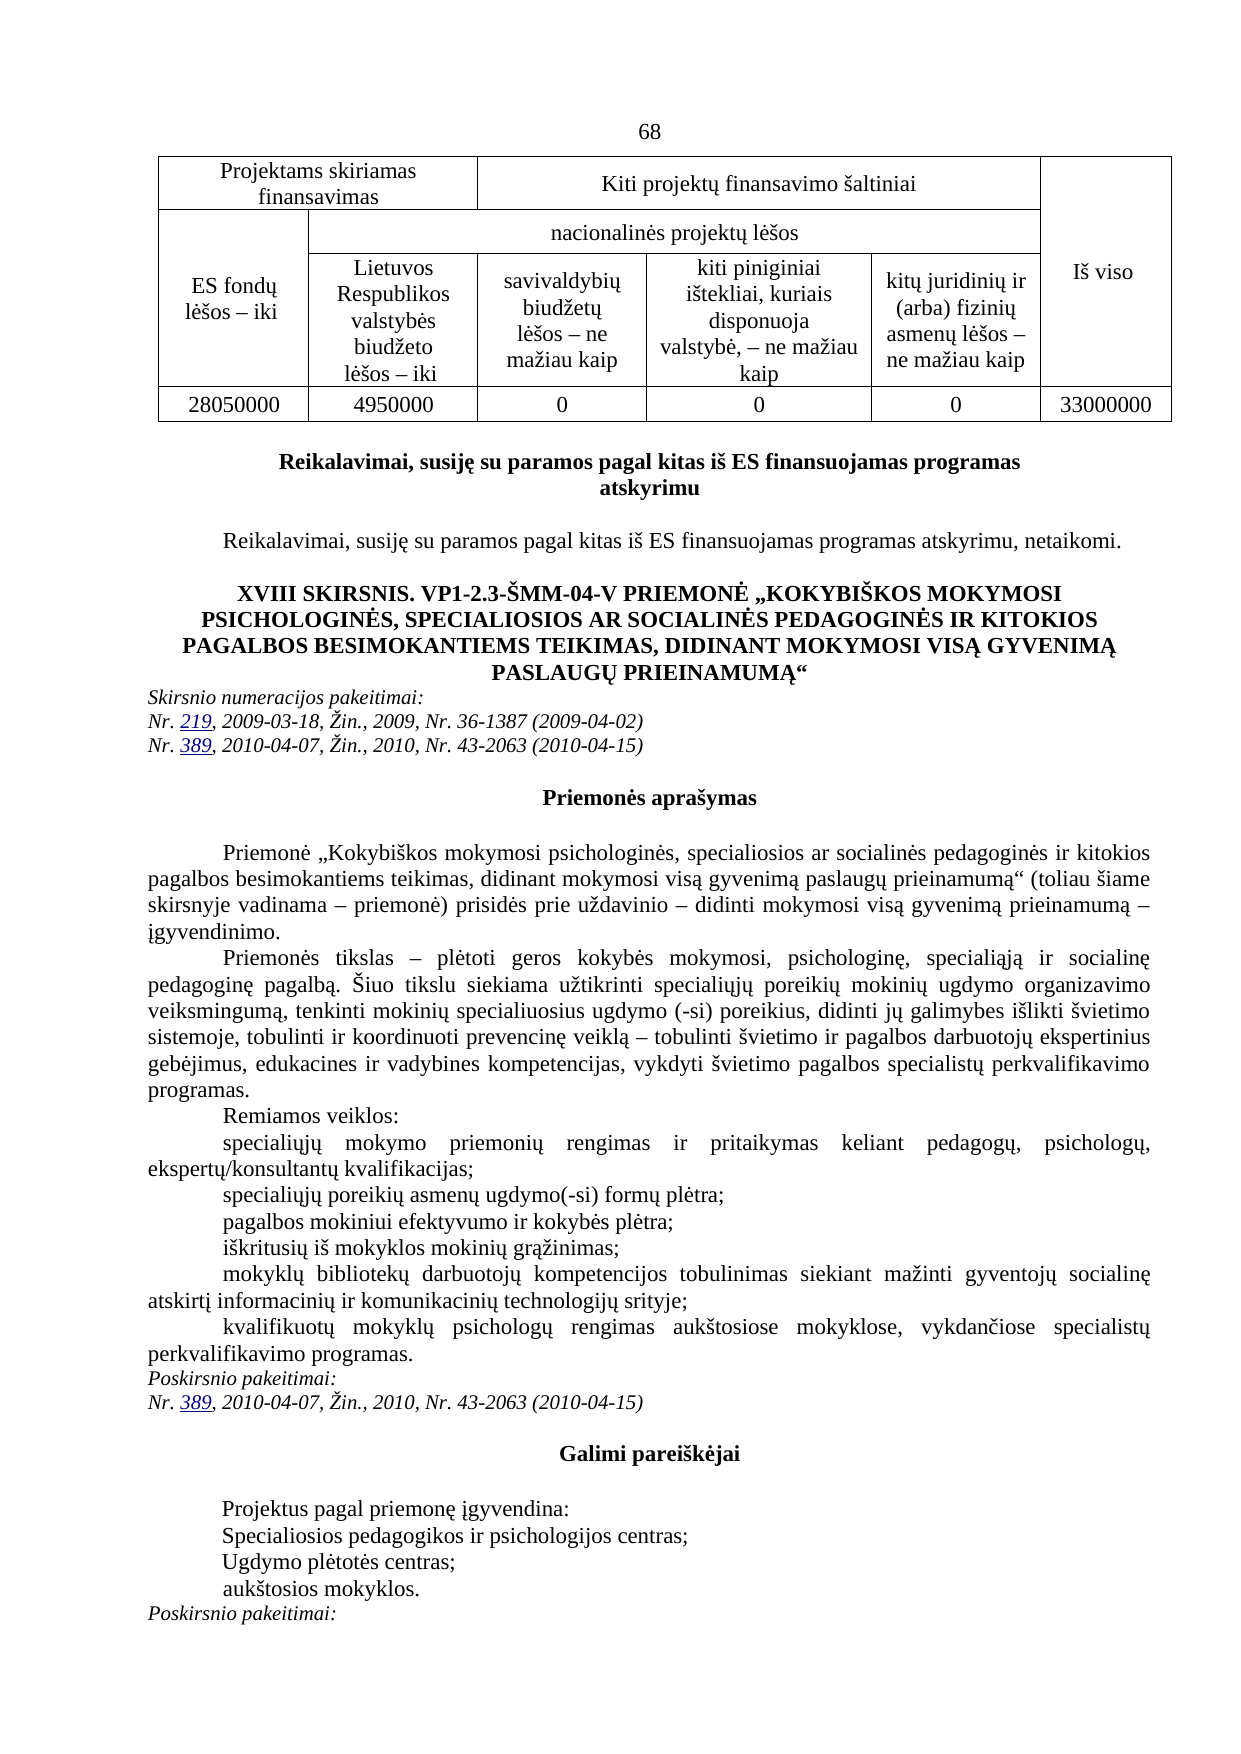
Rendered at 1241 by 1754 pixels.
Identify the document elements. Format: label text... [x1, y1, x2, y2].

text Priemonės tikslas – plėtoti geros kokybės mokymosi, psichologinę, specialiąją ir socialinę pedagoginę pagalbą. Šiuo tikslu siekiama užtikrinti specialiųjų poreikių mokinių ugdymo organizavimo veiksmingumą, tenkinti mokinių specialiuosius ugdymo (-si) poreikius, didinti jų galimybes išlikti švietimo sistemoje, tobulinti ir koordinuoti prevencinę veiklą – tobulinti švietimo ir pagalbos darbuotojų ekspertinius gebėjimus, edukacines ir vadybines kompetencijas, vykdyti švietimo pagalbos specialistų perkvalifikavimo programas. [148, 944, 1152, 1102]
table_cell 0 [872, 387, 1040, 421]
table_cell 4950000 [309, 387, 477, 421]
text aukštosios mokyklos. [148, 1574, 1152, 1601]
table_cell savivaldybių biudžetų lėšos – ne mažiau kaip [478, 254, 646, 386]
table_cell ES fondų lėšos – iki [159, 210, 308, 386]
text specialiųjų mokymo priemonių rengimas ir pritaikymas keliant pedagogų, psichologų, ekspertų/konsultantų kvalifikacijas; [148, 1129, 1152, 1181]
text specialiųjų poreikių asmenų ugdymo(-si) formų plėtra; [148, 1181, 1152, 1208]
table_cell kitų juridinių ir (arba) fizinių asmenų lėšos – ne mažiau kaip [872, 254, 1040, 386]
table_cell Lietuvos Respublikos valstybės biudžeto lėšos – iki [309, 254, 477, 386]
table_cell nacionalinės projektų lėšos [309, 210, 1040, 253]
text Reikalavimai, susiję su paramos pagal kitas iš ES finansuojamas programas atskyrimu [148, 448, 1152, 501]
table_cell 0 [478, 387, 646, 421]
text Projektus pagal priemonę įgyvendina: [148, 1496, 1152, 1522]
text Poskirsnio pakeitimai: [148, 1366, 1152, 1390]
text pagalbos mokiniui efektyvumo ir kokybės plėtra; [148, 1208, 1152, 1234]
text iškritusių iš mokyklos mokinių grąžinimas; [148, 1234, 1152, 1261]
text Specialiosios pedagogikos ir psichologijos centras; [148, 1522, 1152, 1548]
text Reikalavimai, susiję su paramos pagal kitas iš ES finansuojamas programas atskyrimu, netaikomi. [148, 527, 1152, 553]
text Nr. 219, 2009-03-18, Žin., 2009, Nr. 36-1387 (2009-04-02) [148, 709, 1152, 733]
text Priemonės aprašymas [148, 784, 1152, 810]
text Poskirsnio pakeitimai: [148, 1601, 1152, 1625]
text Nr. 389, 2010-04-07, Žin., 2010, Nr. 43-2063 (2010-04-15) [148, 1390, 1152, 1414]
table_header Kiti projektų finansavimo šaltiniai [478, 157, 1040, 209]
table_header Projektams skiriamas finansavimas [159, 157, 477, 209]
table_header Iš viso [1041, 157, 1171, 386]
text mokyklų bibliotekų darbuotojų kompetencijos tobulinimas siekiant mažinti gyventojų socialinę atskirtį informacinių ir komunikacinių technologijų srityje; [148, 1261, 1152, 1313]
text Priemonė „Kokybiškos mokymosi psichologinės, specialiosios ar socialinės pedagoginės ir kitokios pagalbos besimokantiems teikimas, didinant mokymosi visą gyvenimą paslaugų prieinamumą“ (toliau šiame skirsnyje vadinama – priemonė) prisidės prie uždavinio – didinti mokymosi visą gyvenimą prieinamumą –įgyvendinimo. [148, 839, 1152, 944]
text Ugdymo plėtotės centras; [148, 1548, 1152, 1574]
table_cell 33000000 [1041, 387, 1171, 421]
text Skirsnio numeracijos pakeitimai: [148, 685, 1152, 709]
text Nr. 389, 2010-04-07, Žin., 2010, Nr. 43-2063 (2010-04-15) [148, 733, 1152, 757]
text Galimi pareiškėjai [148, 1440, 1152, 1467]
text Remiamos veiklos: [148, 1102, 1152, 1129]
subtitle XVIII SKIRSNIS. VP1-2.3-ŠMM-04-V PRIEMONĖ „KOKYBIŠKOS MOKYMOSI PSICHOLOGINĖS, SPECIALIOSIOS AR SOCIALINĖS PEDAGOGINĖS IR KITOKIOS PAGALBOS BESIMOKANTIEMS TEIKIMAS, DIDINANT MOKYMOSI VISĄ GYVENIMĄ PASLAUGŲ PRIEINAMUMĄ“ [148, 580, 1152, 685]
table_cell 28050000 [159, 387, 308, 421]
table_cell kiti piniginiai ištekliai, kuriais disponuoja valstybė, – ne mažiau kaip [647, 254, 871, 386]
table_cell 0 [647, 387, 871, 421]
text kvalifikuotų mokyklų psichologų rengimas aukštosiose mokyklose, vykdančiose specialistų perkvalifikavimo programas. [148, 1313, 1152, 1366]
